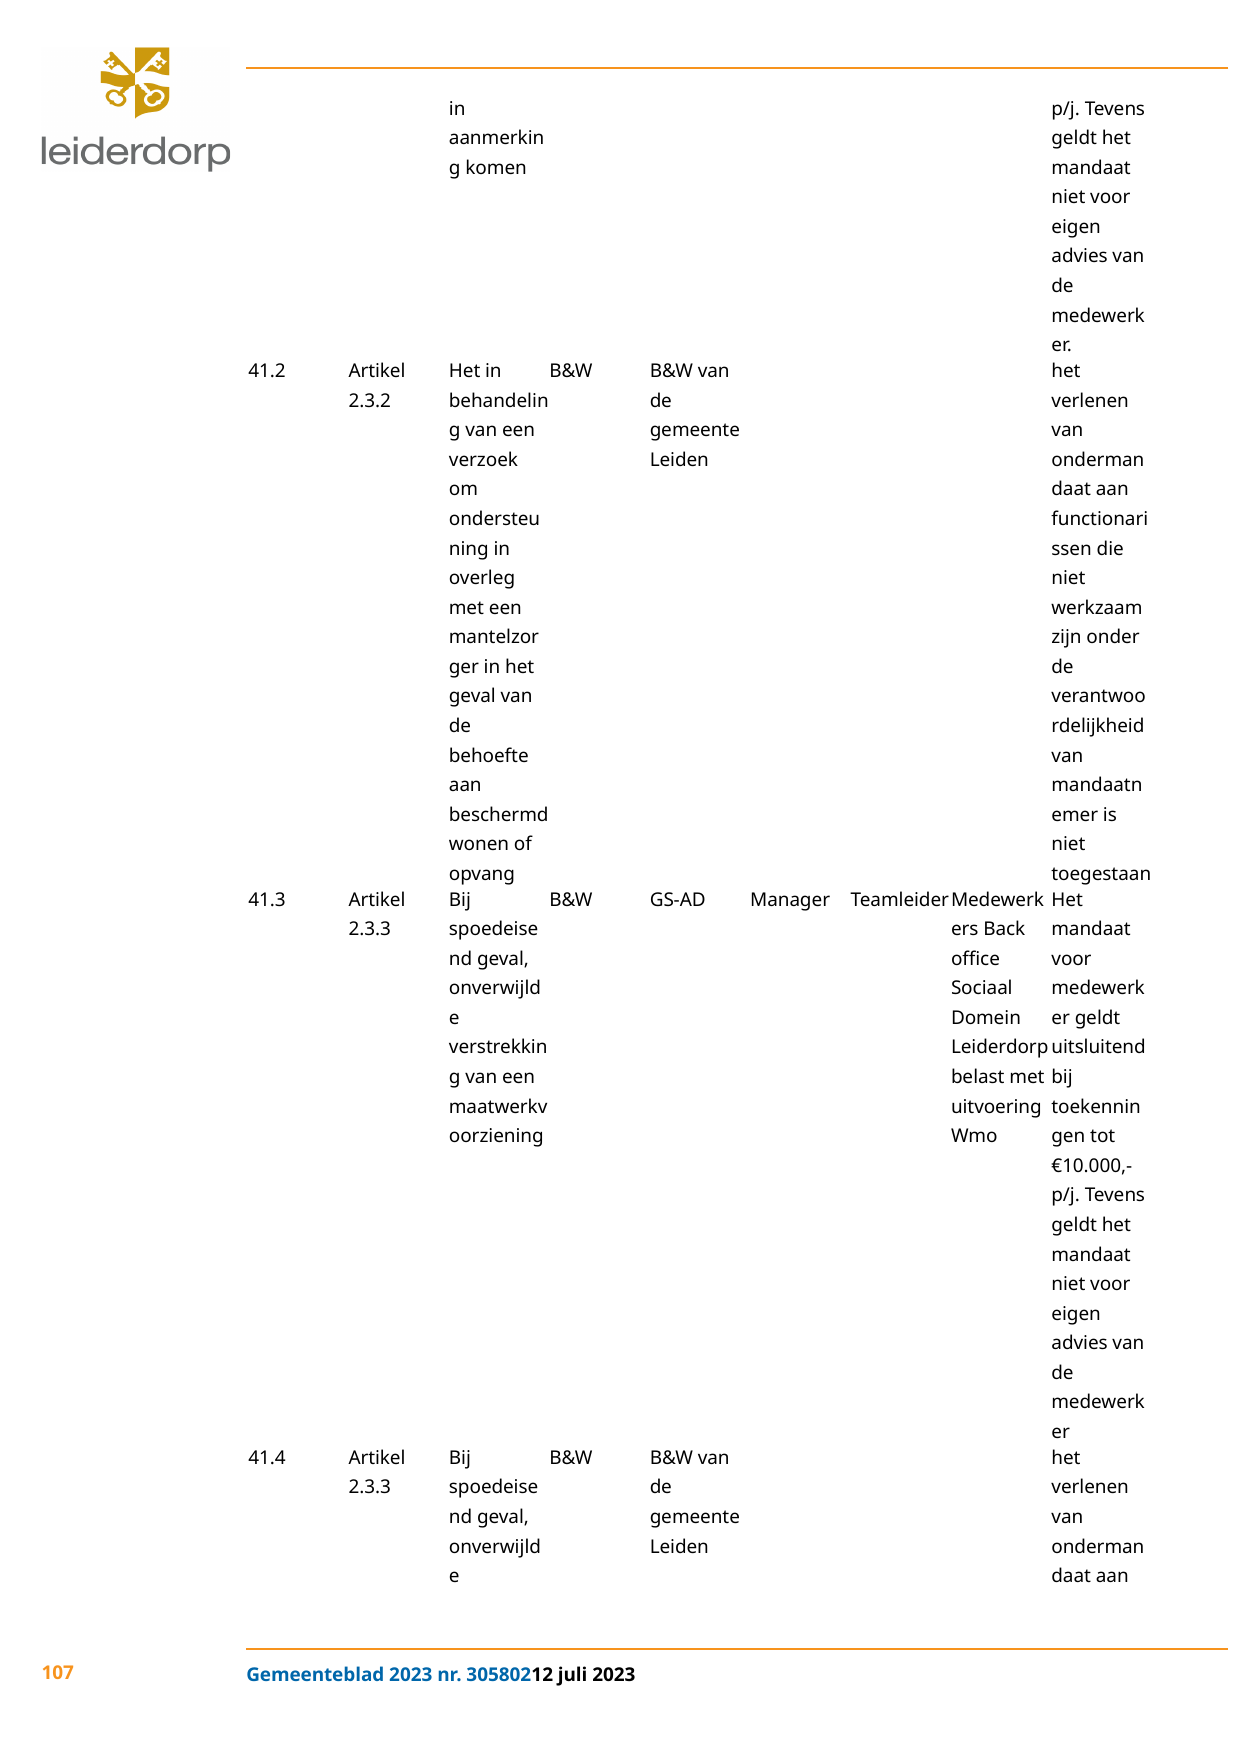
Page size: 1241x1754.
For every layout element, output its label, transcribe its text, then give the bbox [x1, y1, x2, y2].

table_cell 41.4 [248, 1444, 348, 1588]
table_cell B&W [549, 1444, 649, 1588]
table_cell in aanmerking komen [449, 95, 549, 357]
table_cell [248, 95, 348, 357]
table_cell p/j. Tevens geldt het mandaat niet voor eigen advies van de medewerker. [1051, 95, 1152, 357]
table_cell [750, 357, 850, 886]
table_cell B&W van de gemeente Leiden [650, 1444, 750, 1588]
table_cell Manager [750, 886, 850, 1444]
table_cell Bij spoedeisend geval, onverwijlde [449, 1444, 549, 1588]
table_cell Artikel 2.3.2 [348, 357, 449, 886]
table_cell 41.3 [248, 886, 348, 1444]
table_cell Teamleider [850, 886, 951, 1444]
table_cell [348, 95, 449, 357]
table_cell B&W van de gemeente Leiden [650, 357, 750, 886]
table_cell Artikel 2.3.3 [348, 1444, 449, 1588]
table_cell [951, 95, 1051, 357]
table_cell [850, 1444, 951, 1588]
table_cell het verlenen van ondermandaat aan [1051, 1444, 1152, 1588]
table_cell Artikel 2.3.3 [348, 886, 449, 1444]
table_cell GS-AD [650, 886, 750, 1444]
picture [41, 47, 231, 172]
table_cell [750, 95, 850, 357]
table_cell Medewerkers Back office Sociaal Domein Leiderdorp belast met uitvoering Wmo [951, 886, 1051, 1444]
table_cell B&W [549, 886, 649, 1444]
table_cell Het in behandeling van een verzoek om ondersteuning in overleg met een mantelzorger in het geval van de behoefte aan beschermd wonen of opvang [449, 357, 549, 886]
table_cell Het mandaat voor medewerker geldt uitsluitend bij toekenningen tot €10.000,- p/j. Tevens geldt het mandaat niet voor eigen advies van de medewerker [1051, 886, 1152, 1444]
table_cell Bij spoedeisend geval, onverwijlde verstrekking van een maatwerkvoorziening [449, 886, 549, 1444]
table_cell het verlenen van ondermandaat aan functionarissen die niet werkzaam zijn onder de verantwoordelijkheid van mandaatnemer is niet toegestaan [1051, 357, 1152, 886]
table_cell [650, 95, 750, 357]
table_cell [951, 1444, 1051, 1588]
table_cell B&W [549, 357, 649, 886]
table_cell [850, 357, 951, 886]
table_cell [549, 95, 649, 357]
table_cell [750, 1444, 850, 1588]
table_cell 41.2 [248, 357, 348, 886]
table_cell [850, 95, 951, 357]
table_cell [951, 357, 1051, 886]
